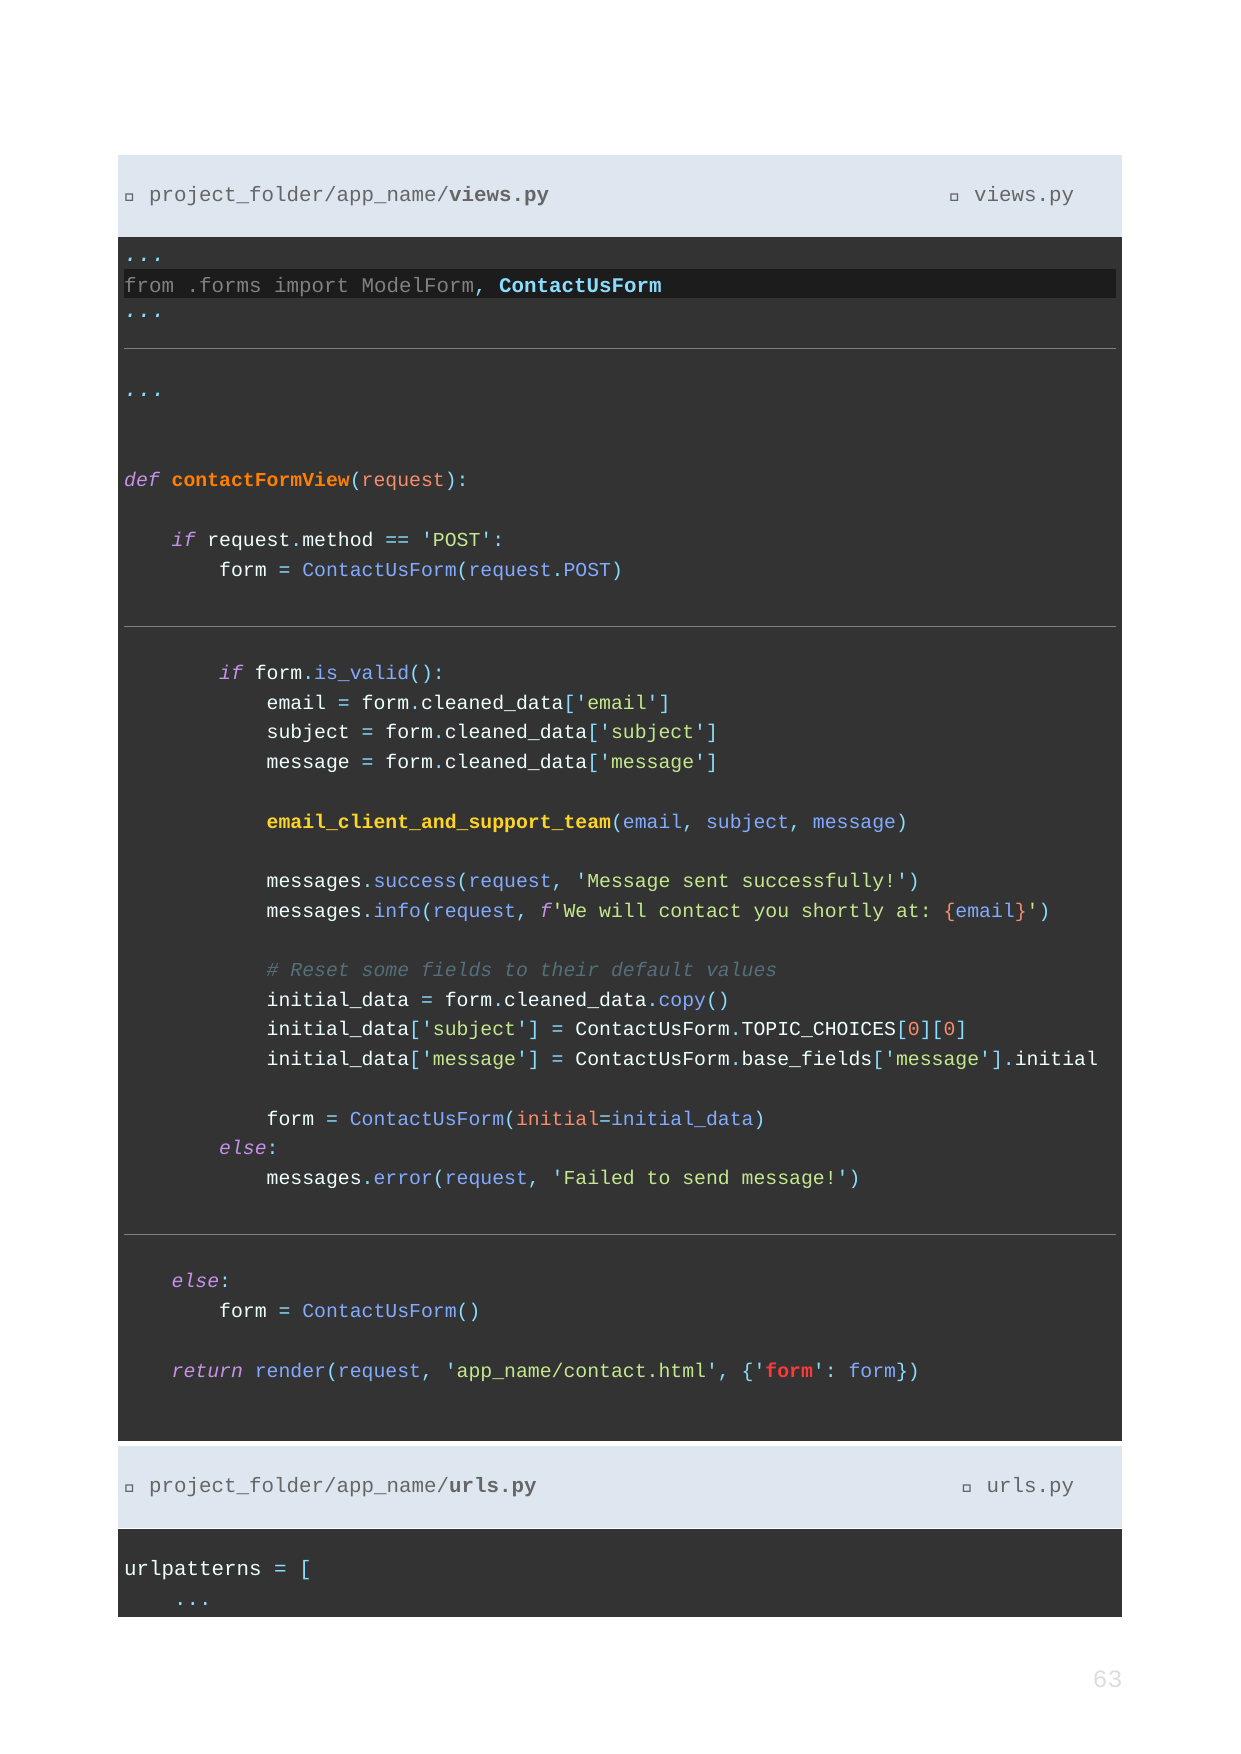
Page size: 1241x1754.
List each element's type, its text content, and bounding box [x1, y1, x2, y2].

table_cell ... from .forms import ModelForm, ContactUsForm ... ... def contactFormView(request): if request.method == 'POST': form = ContactUsForm(request.POST) if form.is_valid(): email = form.cleaned_data['email'] subject = form.cleaned_data['subject'] message = form.cleaned_data['message'] email_client_and_support_team(email, subject, message) messages.success(request, 'Message sent successfully!') messages.info(request, f'We will contact you shortly at: {email}') # Reset some fields to their default values initial_data = form.cleaned_data.copy() initial_data['subject'] = ContactUsForm.TOPIC_CHOICES[0][0] initial_data['message'] = ContactUsForm.base_fields['message'].initial form = ContactUsForm(initial=initial_data) else: messages.error(request, 'Failed to send message!') else: form = ContactUsForm() return render(request, 'app_name/contact.html', {'form': form}) [118, 237, 1122, 1441]
subtitle contactFormView [118, 118, 1122, 142]
table_cell urlpatterns = [ ... [118, 1529, 1122, 1617]
table_header 📝 project_folder/app_name/views.py 🐍 views.py [118, 155, 1122, 237]
table_header 📝 project_folder/app_name/urls.py 🐍 urls.py [118, 1446, 1122, 1528]
